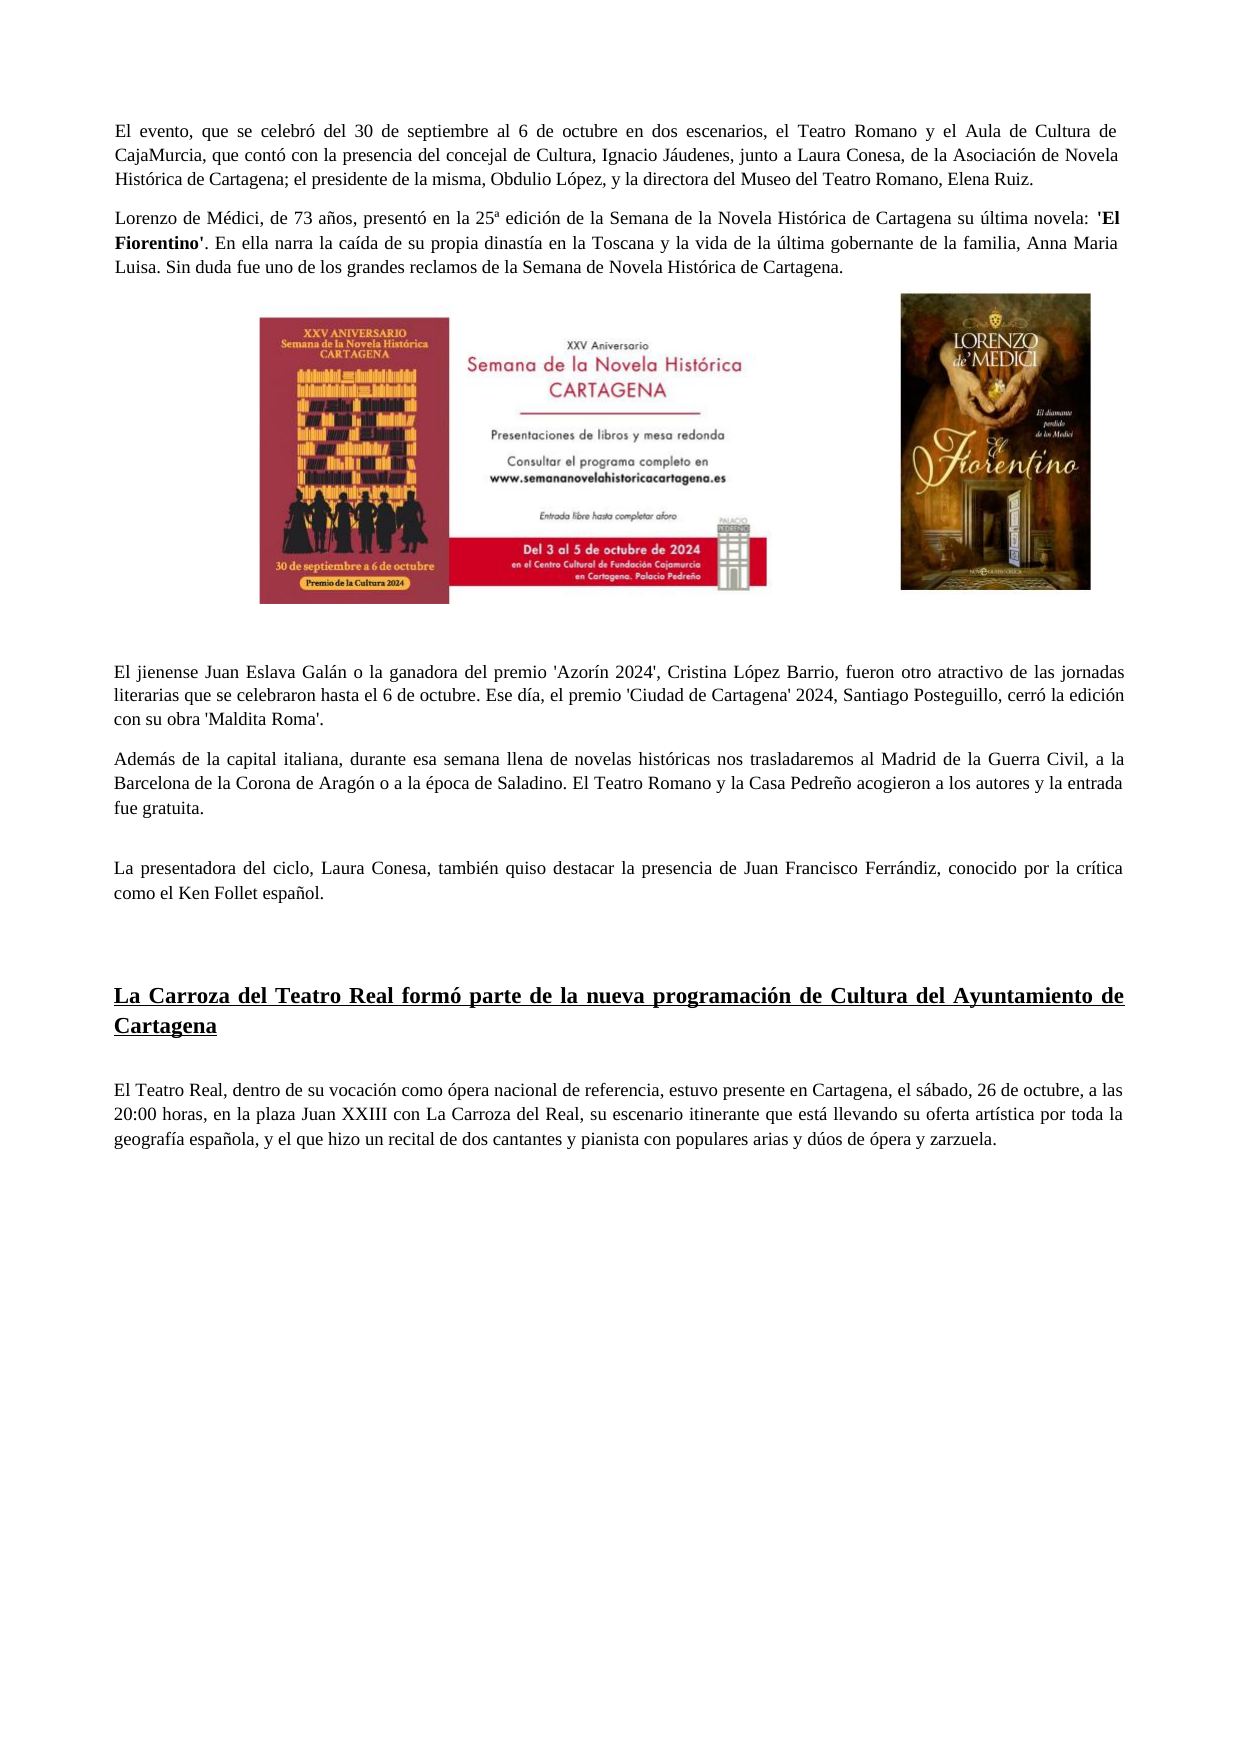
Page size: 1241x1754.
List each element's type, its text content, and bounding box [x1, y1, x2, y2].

text Además de la capital italiana, durante esa semana llena de novelas históricas nos trasladaremos al Madrid de la Guerra Civil, a la Barcelona de la Corona de Aragón o a la época de Saladino. El Teatro Romano y la Casa Pedreño acogieron a los autores y la entrada fue gratuita. [114, 745, 1126, 819]
text El evento, que se celebró del 30 de septiembre al 6 de octubre en dos escenarios, el Teatro Romano y el Aula de Cultura de CajaMurcia, que contó con la presencia del concejal de Cultura, Ignacio Jáudenes, junto a Laura Conesa, de la Asociación de Novela Histórica de Cartagena; el presidente de la misma, Obdulio López, y la directora del Museo del Teatro Romano, Elena Ruiz. [114, 119, 1119, 190]
text El Teatro Real, dentro de su vocación como ópera nacional de referencia, estuvo presente en Cartagena, el sábado, 26 de octubre, a las 20:00 horas, en la plaza Juan XXIII con La Carroza del Real, su escenario itinerante que está llevando su oferta artística por toda la geografía española, y el que hizo un recital de dos cantantes y pianista con populares arias y dúos de ópera y zarzuela. [114, 1076, 1126, 1150]
text El jienense Juan Eslava Galán o la ganadora del premio 'Azorín 2024', Cristina López Barrio, fueron otro atractivo de las jornadas literarias que se celebraron hasta el 6 de octubre. Ese día, el premio 'Ciudad de Cartagena' 2024, Santiago Posteguillo, cerró la edición con su obra 'Maldita Roma'. [114, 659, 1126, 730]
text La Carroza del Teatro Real formó parte de la nueva programación de Cultura del Ayuntamiento de Cartagena [114, 980, 1126, 1040]
text Lorenzo de Médici, de 73 años, presentó en la 25ª edición de la Semana de la Novela Histórica de Cartagena su última novela: 'El Fiorentino'. En ella narra la caída de su propia dinastía en la Toscana y la vida de la última gobernante de la familia, Anna Maria Luisa. Sin duda fue uno de los grandes reclamos de la Semana de Novela Histórica de Cartagena. [114, 205, 1119, 279]
text La presentadora del ciclo, Laura Conesa, también quiso destacar la presencia de Juan Francisco Ferrándiz, conocido por la crítica como el Ken Follet español. [114, 855, 1126, 905]
